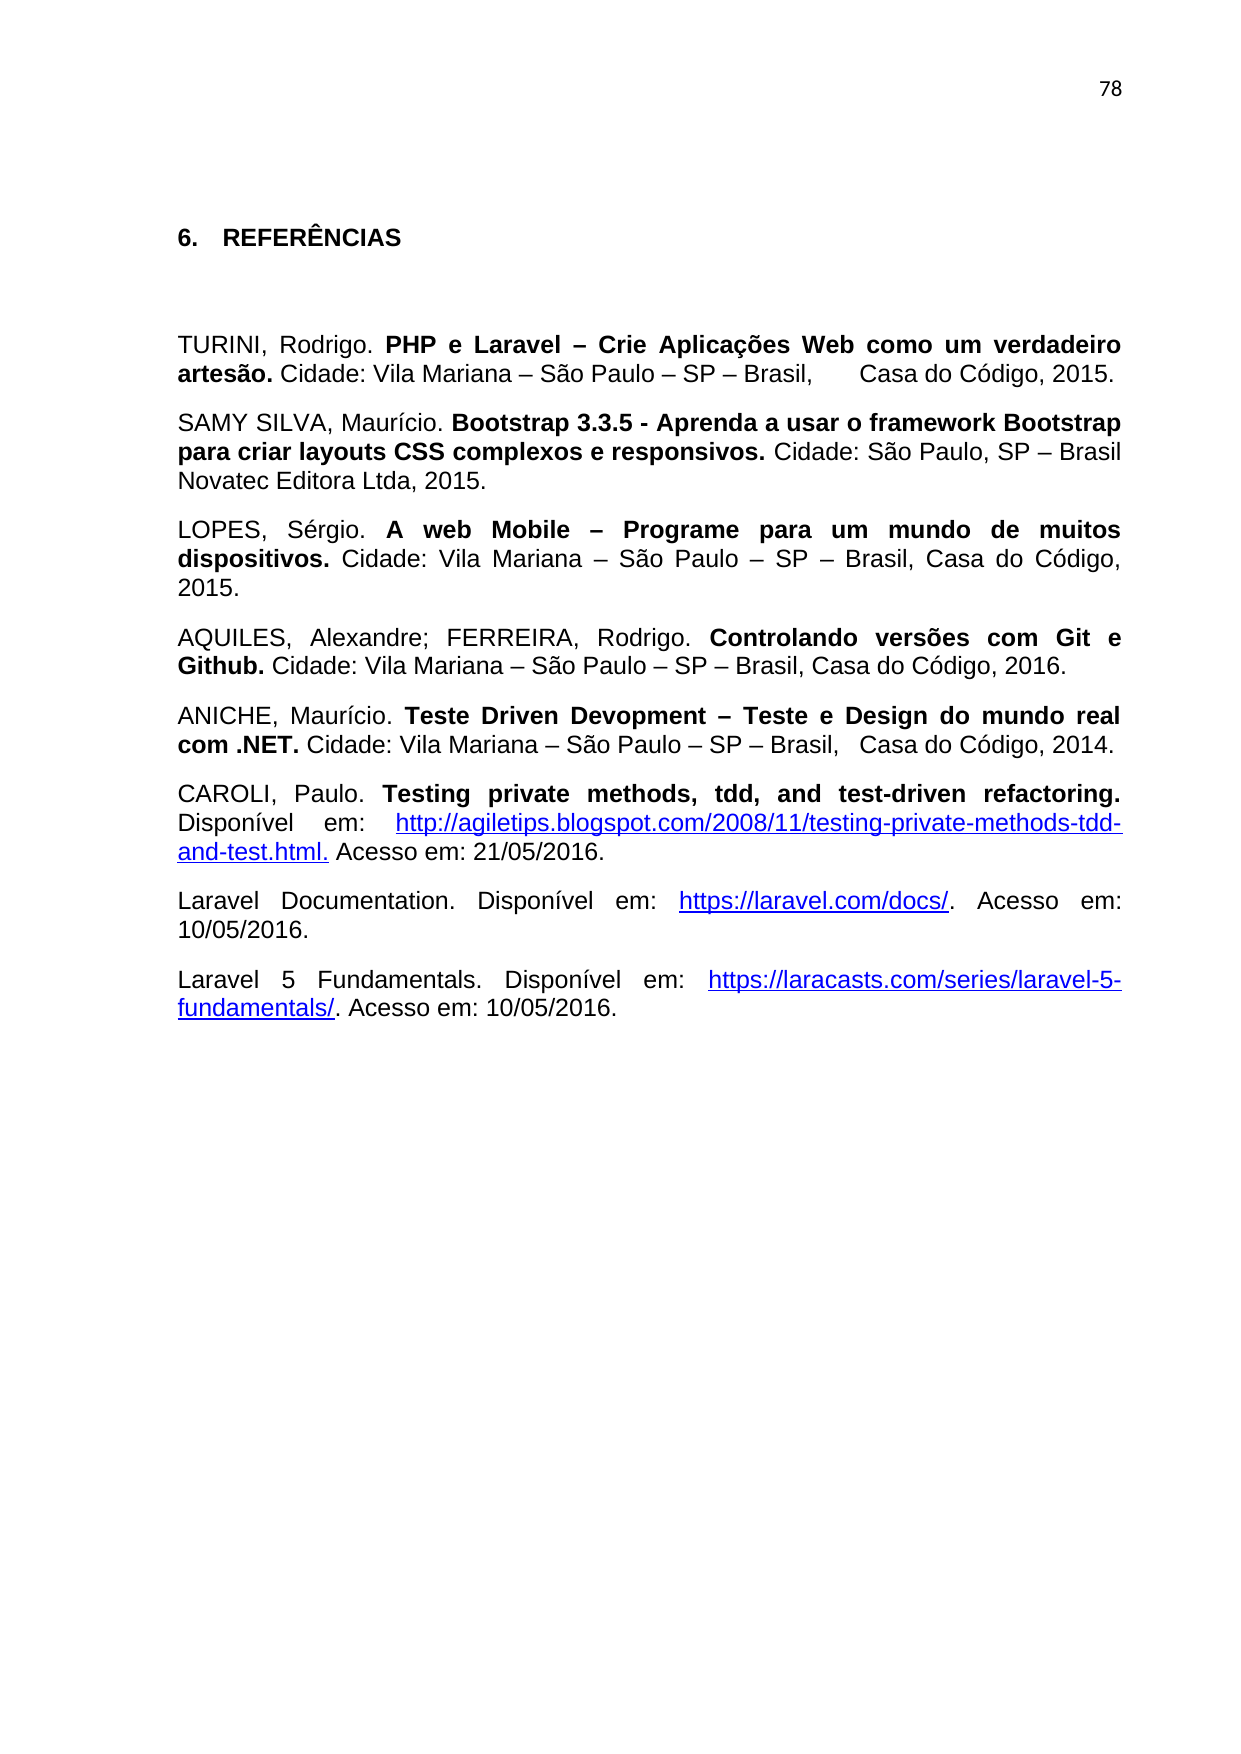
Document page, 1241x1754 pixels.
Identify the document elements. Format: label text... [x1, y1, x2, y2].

text LOPES, Sérgio. A web Mobile – Programe para um mundo de muitos dispositivos. Cidade: Vila Mariana – São Paulo – SP – Brasil, Casa do Código, 2015. [177, 515, 1122, 602]
text SAMY SILVA, Maurício. Bootstrap 3.3.5 - Aprenda a usar o framework Bootstrap para criar layouts CSS complexos e responsivos. Cidade: São Paulo, SP – Brasil Novatec Editora Ltda, 2015. [177, 408, 1122, 494]
subtitle REFERÊNCIAS [177, 223, 1122, 252]
text Laravel Documentation. Disponível em: https://laravel.com/docs/. Acesso em: 10/05/2016. [177, 886, 1122, 944]
text ANICHE, Maurício. Teste Driven Devopment – Teste e Design do mundo real com .NET. Cidade: Vila Mariana – São Paulo – SP – Brasil, Casa do Código, 2014. [177, 701, 1122, 758]
text CAROLI, Paulo. Testing private methods, tdd, and test-driven refactoring. Disponível em: http://agiletips.blogspot.com/2008/11/testing-private-methods-tdd-and-test.html. Acesso em: 21/05/2016. [177, 779, 1122, 865]
text Laravel 5 Fundamentals. Disponível em: https://laracasts.com/series/laravel-5-fundamentals/. Acesso em: 10/05/2016. [177, 964, 1122, 1022]
text AQUILES, Alexandre; FERREIRA, Rodrigo. Controlando versões com Git e Github. Cidade: Vila Mariana – São Paulo – SP – Brasil, Casa do Código, 2016. [177, 622, 1122, 680]
text TURINI, Rodrigo. PHP e Laravel – Crie Aplicações Web como um verdadeiro artesão. Cidade: Vila Mariana – São Paulo – SP – Brasil, Casa do Código, 2015. [177, 330, 1122, 387]
